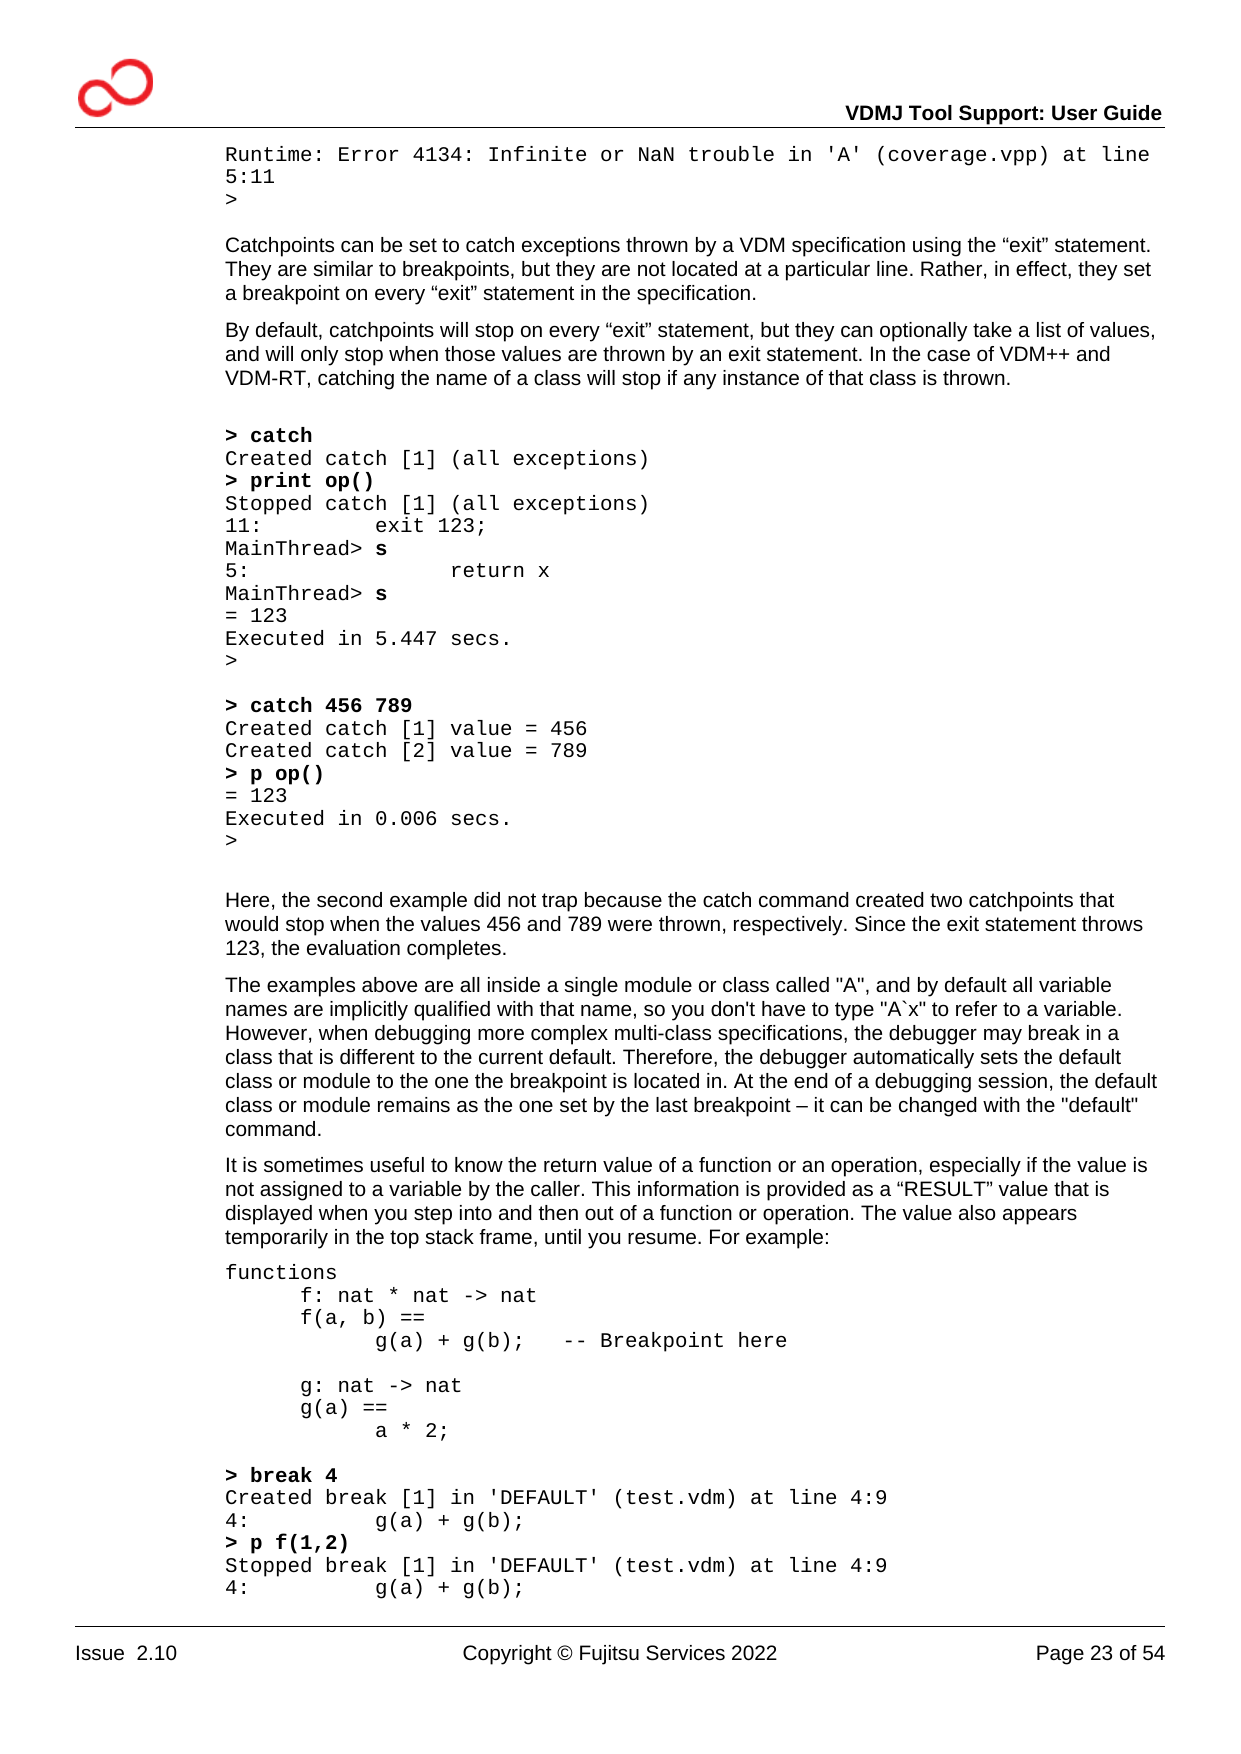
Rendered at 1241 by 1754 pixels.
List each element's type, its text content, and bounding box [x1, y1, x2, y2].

text f(a, b) == [225, 1307, 1165, 1329]
text > print op() [225, 470, 1165, 492]
text 11: exit 123; [225, 515, 1165, 537]
text 4: g(a) + g(b); [225, 1577, 1165, 1599]
text = 123 [225, 785, 1165, 807]
text Created catch [1] (all exceptions) [225, 447, 1165, 470]
text MainThread> s [225, 582, 1165, 605]
text It is sometimes useful to know the return value of a function or an operation, especially if the value is not assigned to a variable by the caller. This information is provided as a “RESULT” value that is displayed when you step into and then out of a function or operation. The value also appears temporarily in the top stack frame, until you resume. For example: [225, 1153, 1165, 1249]
text > p f(1,2) [225, 1532, 1165, 1554]
text a * 2; [225, 1419, 1165, 1442]
text > catch [225, 425, 1165, 447]
text > break 4 [225, 1464, 1165, 1487]
text Here, the second example did not trap because the catch command created two catchpoints that would stop when the values 456 and 789 were thrown, respectively. Since the exit statement throws 123, the evaluation completes. [225, 889, 1165, 961]
text The examples above are all inside a single module or class called "A", and by default all variable names are implicitly qualified with that name, so you don't have to type "A`x" to refer to a variable. However, when debugging more complex multi-class specifications, the debugger may break in a class that is different to the current default. Therefore, the debugger automatically sets the default class or module to the one the breakpoint is located in. At the end of a debugging session, the default class or module remains as the one set by the last breakpoint – it can be changed with the "default" command. [225, 973, 1165, 1141]
text > catch 456 789 [225, 695, 1165, 717]
text Stopped catch [1] (all exceptions) [225, 492, 1165, 515]
text Created break [1] in 'DEFAULT' (test.vdm) at line 4:9 [225, 1487, 1165, 1509]
text = 123 [225, 605, 1165, 627]
text f: nat * nat -> nat [225, 1284, 1165, 1307]
text > [225, 188, 1165, 211]
text functions [225, 1262, 1165, 1284]
text Stopped break [1] in 'DEFAULT' (test.vdm) at line 4:9 [225, 1554, 1165, 1577]
text MainThread> s [225, 537, 1165, 560]
text Catchpoints can be set to catch exceptions thrown by a VDM specification using the “exit” statement. They are similar to breakpoints, but they are not located at a particular line. Rather, in effect, they set a breakpoint on every “exit” statement in the specification. [225, 233, 1165, 305]
text > p op() [225, 762, 1165, 785]
text g(a) + g(b); -- Breakpoint here [225, 1329, 1165, 1352]
text Created catch [2] value = 789 [225, 740, 1165, 762]
text By default, catchpoints will stop on every “exit” statement, but they can optionally take a list of values, and will only stop when those values are thrown by an exit statement. In the case of VDM++ and VDM-RT, catching the name of a class will stop if any instance of that class is thrown. [225, 318, 1165, 390]
text Runtime: Error 4134: Infinite or NaN trouble in 'A' (coverage.vpp) at line 5:11 [225, 143, 1165, 188]
text Created catch [1] value = 456 [225, 717, 1165, 740]
text > [225, 650, 1165, 672]
text 4: g(a) + g(b); [225, 1509, 1165, 1532]
picture [78, 52, 153, 127]
text g(a) == [225, 1397, 1165, 1419]
text Executed in 5.447 secs. [225, 627, 1165, 650]
text g: nat -> nat [225, 1374, 1165, 1397]
text 5: return x [225, 560, 1165, 582]
text > [225, 830, 1165, 852]
text Executed in 0.006 secs. [225, 807, 1165, 830]
